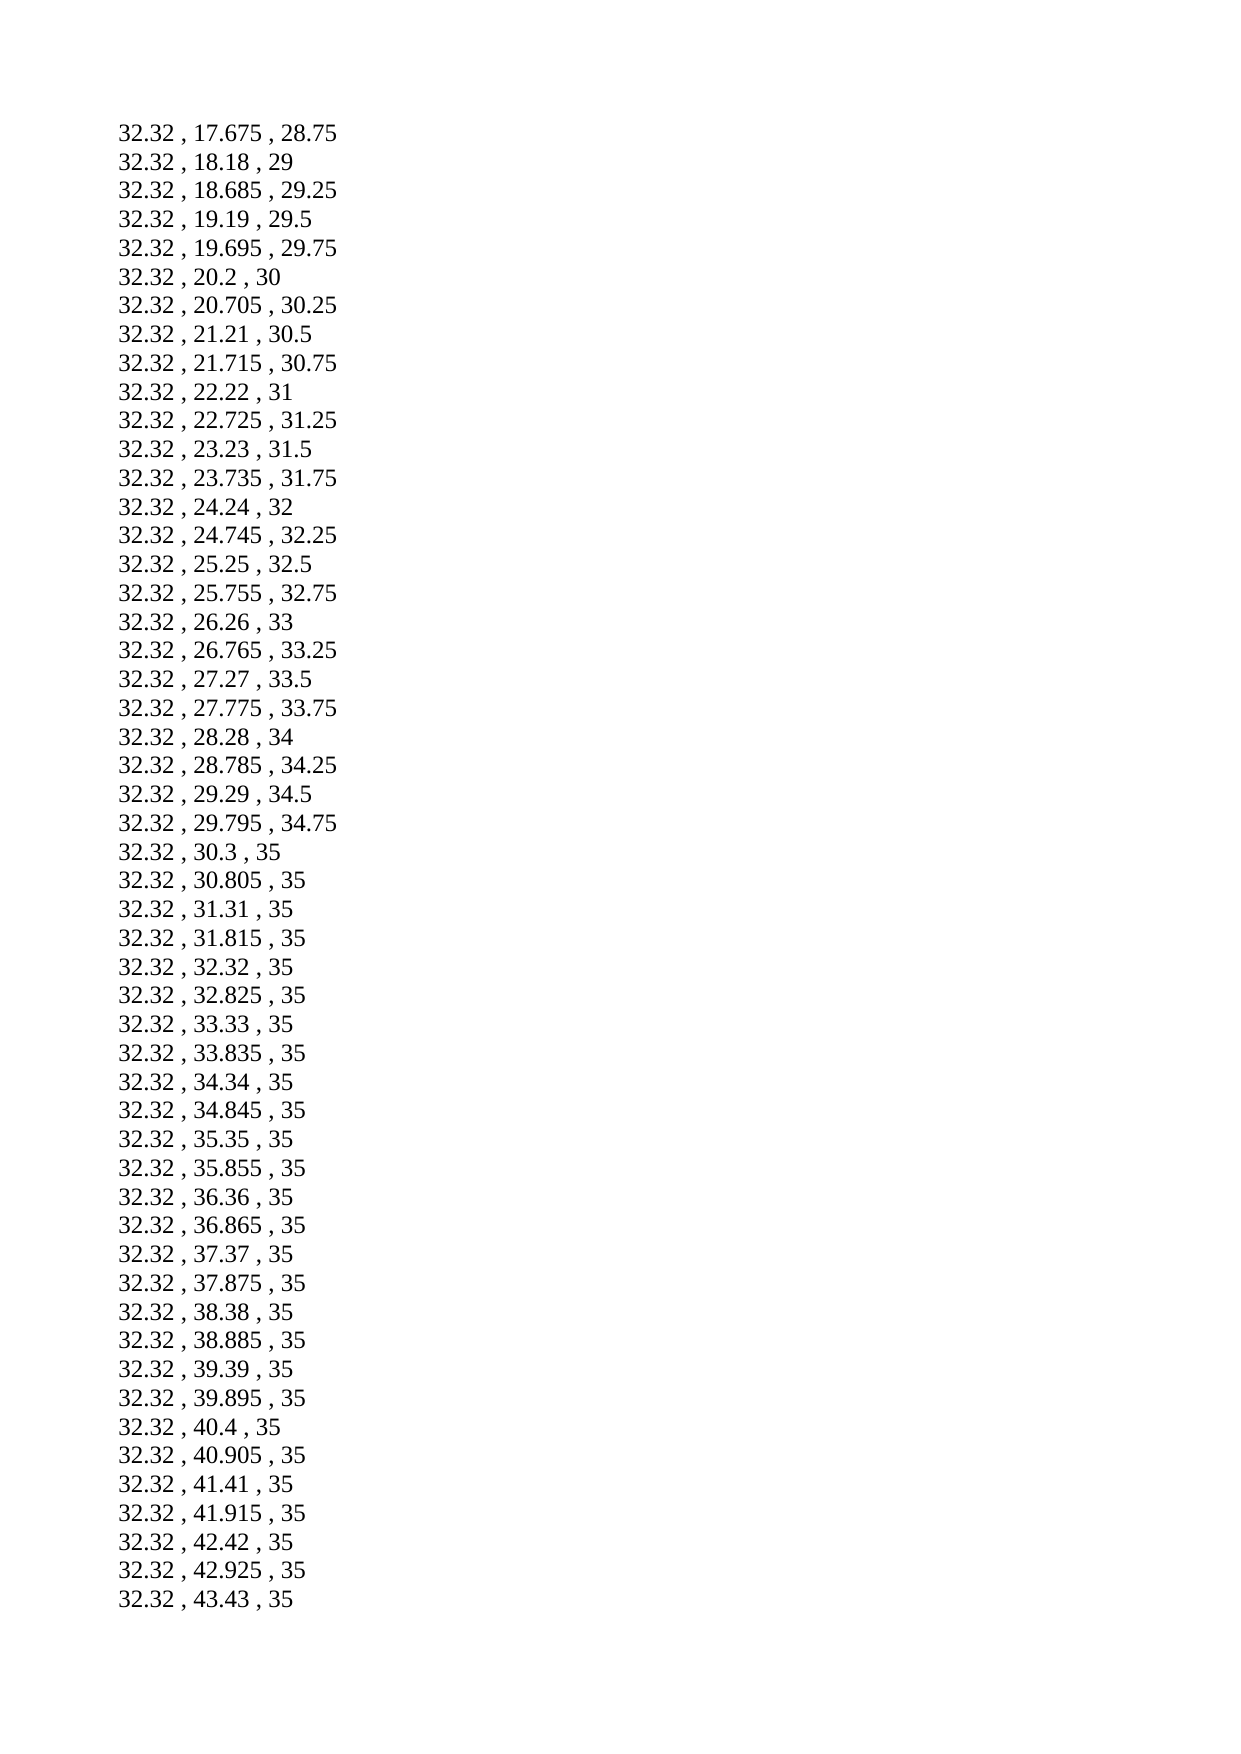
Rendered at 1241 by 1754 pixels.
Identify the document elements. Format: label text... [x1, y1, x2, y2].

text 32.32 , 24.745 , 32.25 [118, 521, 1122, 549]
text 32.32 , 29.795 , 34.75 [118, 808, 1122, 837]
text 32.32 , 36.36 , 35 [118, 1182, 1122, 1211]
text 32.32 , 23.735 , 31.75 [118, 463, 1122, 492]
text 32.32 , 42.925 , 35 [118, 1556, 1122, 1584]
text 32.32 , 20.705 , 30.25 [118, 291, 1122, 319]
text 32.32 , 28.785 , 34.25 [118, 751, 1122, 779]
text 32.32 , 34.845 , 35 [118, 1096, 1122, 1124]
text 32.32 , 25.755 , 32.75 [118, 578, 1122, 607]
text 32.32 , 35.35 , 35 [118, 1124, 1122, 1153]
text 32.32 , 32.32 , 35 [118, 952, 1122, 981]
text 32.32 , 28.28 , 34 [118, 722, 1122, 751]
text 32.32 , 27.27 , 33.5 [118, 664, 1122, 693]
text 32.32 , 18.685 , 29.25 [118, 176, 1122, 204]
text 32.32 , 36.865 , 35 [118, 1211, 1122, 1239]
text 32.32 , 19.19 , 29.5 [118, 204, 1122, 233]
text 32.32 , 32.825 , 35 [118, 981, 1122, 1009]
text 32.32 , 31.815 , 35 [118, 923, 1122, 952]
text 32.32 , 30.3 , 35 [118, 837, 1122, 866]
text 32.32 , 26.765 , 33.25 [118, 636, 1122, 664]
text 32.32 , 33.33 , 35 [118, 1009, 1122, 1038]
text 32.32 , 24.24 , 32 [118, 492, 1122, 521]
text 32.32 , 18.18 , 29 [118, 147, 1122, 176]
text 32.32 , 21.21 , 30.5 [118, 319, 1122, 348]
text 32.32 , 20.2 , 30 [118, 262, 1122, 291]
text 32.32 , 41.41 , 35 [118, 1469, 1122, 1498]
text 32.32 , 23.23 , 31.5 [118, 434, 1122, 463]
text 32.32 , 22.22 , 31 [118, 377, 1122, 406]
text 32.32 , 37.875 , 35 [118, 1268, 1122, 1297]
text 32.32 , 31.31 , 35 [118, 894, 1122, 923]
text 32.32 , 39.39 , 35 [118, 1354, 1122, 1383]
text 32.32 , 30.805 , 35 [118, 866, 1122, 894]
text 32.32 , 37.37 , 35 [118, 1239, 1122, 1268]
text 32.32 , 19.695 , 29.75 [118, 233, 1122, 262]
text 32.32 , 40.905 , 35 [118, 1441, 1122, 1469]
text 32.32 , 38.38 , 35 [118, 1297, 1122, 1326]
text 32.32 , 21.715 , 30.75 [118, 348, 1122, 377]
text 32.32 , 38.885 , 35 [118, 1326, 1122, 1354]
text 32.32 , 29.29 , 34.5 [118, 779, 1122, 808]
text 32.32 , 35.855 , 35 [118, 1153, 1122, 1182]
text 32.32 , 25.25 , 32.5 [118, 549, 1122, 578]
text 32.32 , 27.775 , 33.75 [118, 693, 1122, 722]
text 32.32 , 17.675 , 28.75 [118, 118, 1122, 147]
text 32.32 , 34.34 , 35 [118, 1067, 1122, 1096]
text 32.32 , 33.835 , 35 [118, 1038, 1122, 1067]
text 32.32 , 43.43 , 35 [118, 1584, 1122, 1613]
text 32.32 , 40.4 , 35 [118, 1412, 1122, 1441]
text 32.32 , 42.42 , 35 [118, 1527, 1122, 1556]
text 32.32 , 22.725 , 31.25 [118, 406, 1122, 434]
text 32.32 , 39.895 , 35 [118, 1383, 1122, 1412]
text 32.32 , 26.26 , 33 [118, 607, 1122, 636]
text 32.32 , 41.915 , 35 [118, 1498, 1122, 1527]
